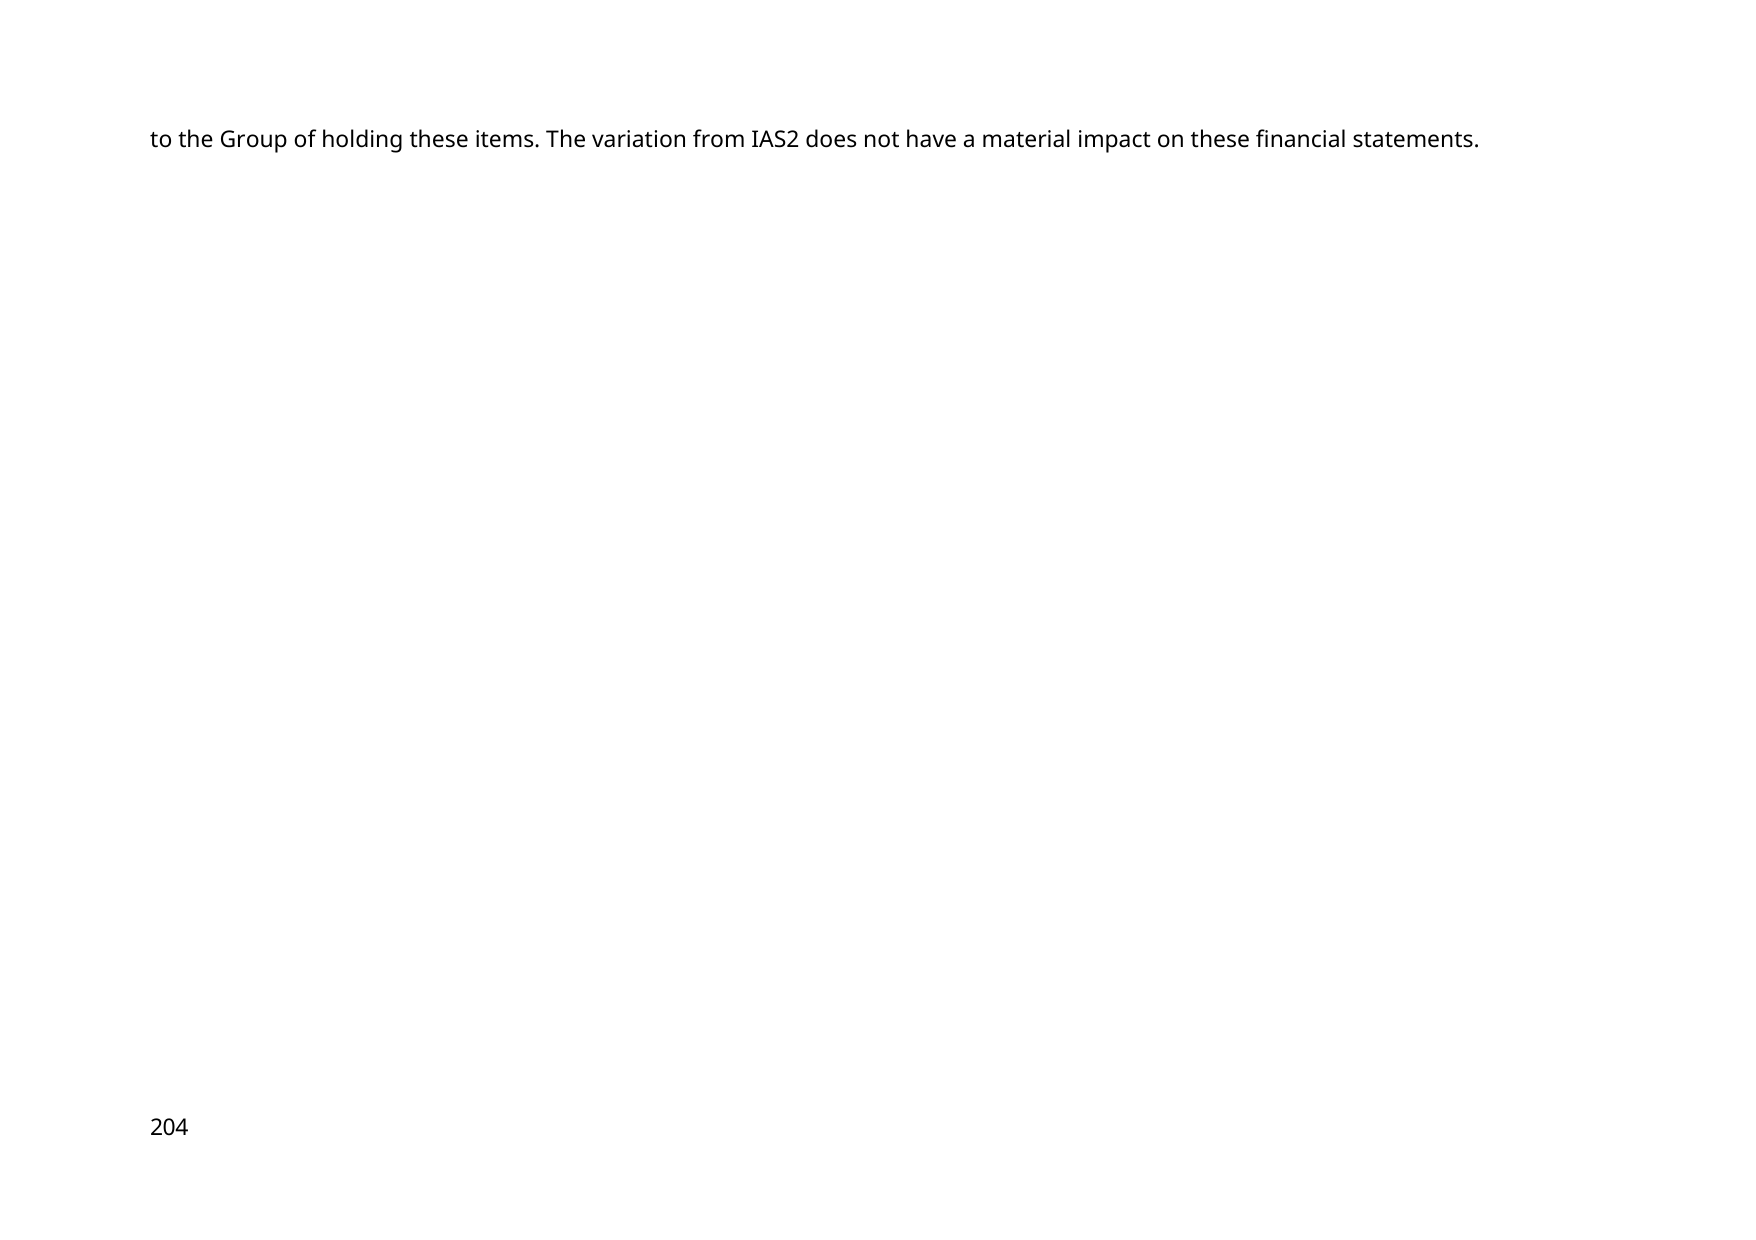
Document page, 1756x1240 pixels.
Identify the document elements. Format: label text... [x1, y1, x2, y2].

text to the Group of holding these items. The variation from IAS2 does not have a material impact on these financial statements. [150, 123, 1606, 154]
